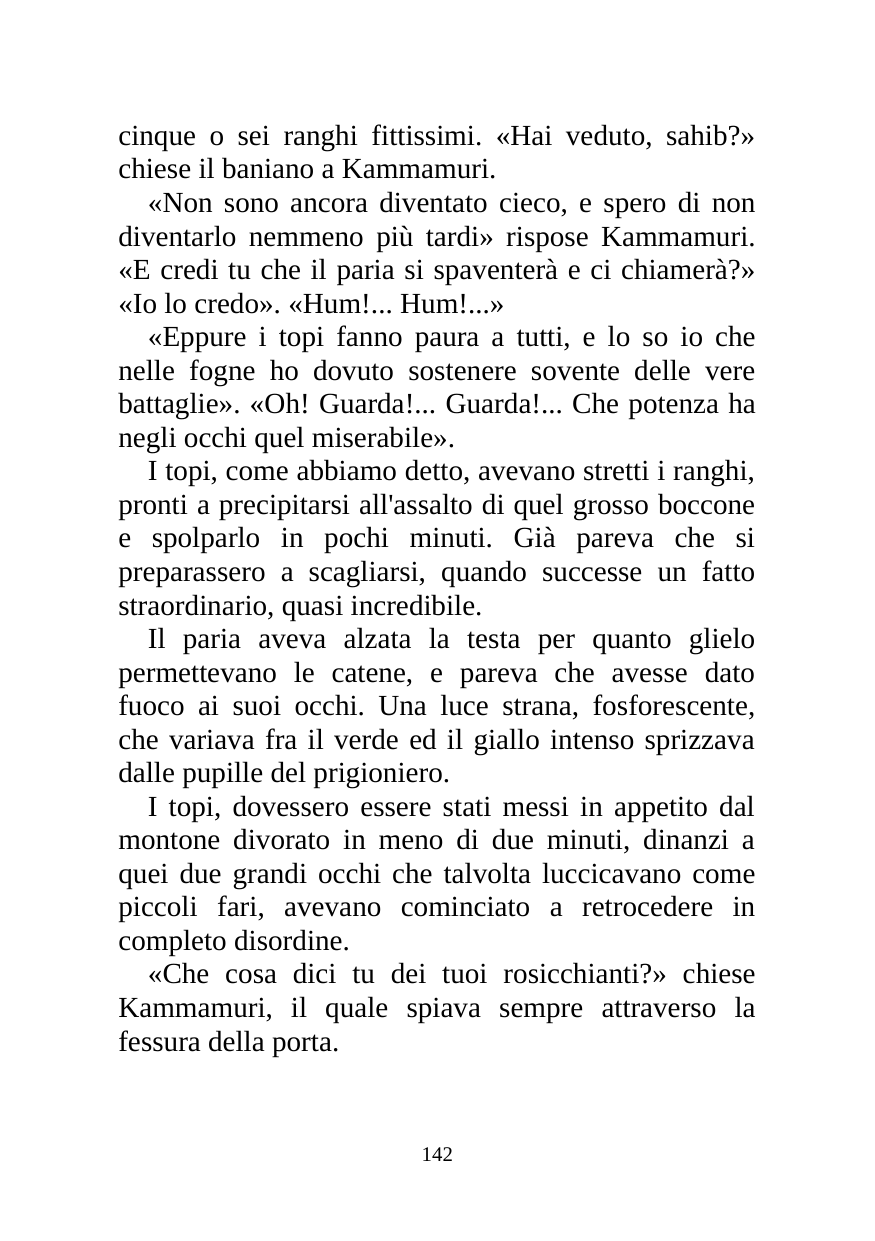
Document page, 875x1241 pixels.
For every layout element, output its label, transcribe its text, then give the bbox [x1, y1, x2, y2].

text «Che cosa dici tu dei tuoi rosicchianti?» chiese Kammamuri, il quale spiava sempre attraverso la fessura della porta. [118, 957, 756, 1057]
text Il paria aveva alzata la testa per quanto glielo permettevano le catene, e pareva che avesse dato fuoco ai suoi occhi. Una luce strana, fosforescente, che variava fra il verde ed il giallo intenso sprizzava dalle pupille del prigioniero. [118, 621, 756, 789]
text I topi, come abbiamo detto, avevano stretti i ranghi, pronti a precipitarsi all'assalto di quel grosso boccone e spolparlo in pochi minuti. Già pareva che si preparassero a scagliarsi, quando successe un fatto straordinario, quasi incredibile. [118, 453, 756, 621]
text «Non sono ancora diventato cieco, e spero di non diventarlo nemmeno più tardi» rispose Kammamuri. «E credi tu che il paria si spaventerà e ci chiamerà?» «Io lo credo». «Hum!... Hum!...» [118, 185, 756, 319]
text cinque o sei ranghi fittissimi. «Hai veduto, sahib?» chiese il baniano a Kammamuri. [118, 118, 756, 185]
text I topi, dovessero essere stati messi in appetito dal montone divorato in meno di due minuti, dinanzi a quei due grandi occhi che talvolta luccicavano come piccoli fari, avevano cominciato a retrocedere in completo disordine. [118, 789, 756, 957]
text «Eppure i topi fanno paura a tutti, e lo so io che nelle fogne ho dovuto sostenere sovente delle vere battaglie». «Oh! Guarda!... Guarda!... Che potenza ha negli occhi quel miserabile». [118, 319, 756, 453]
